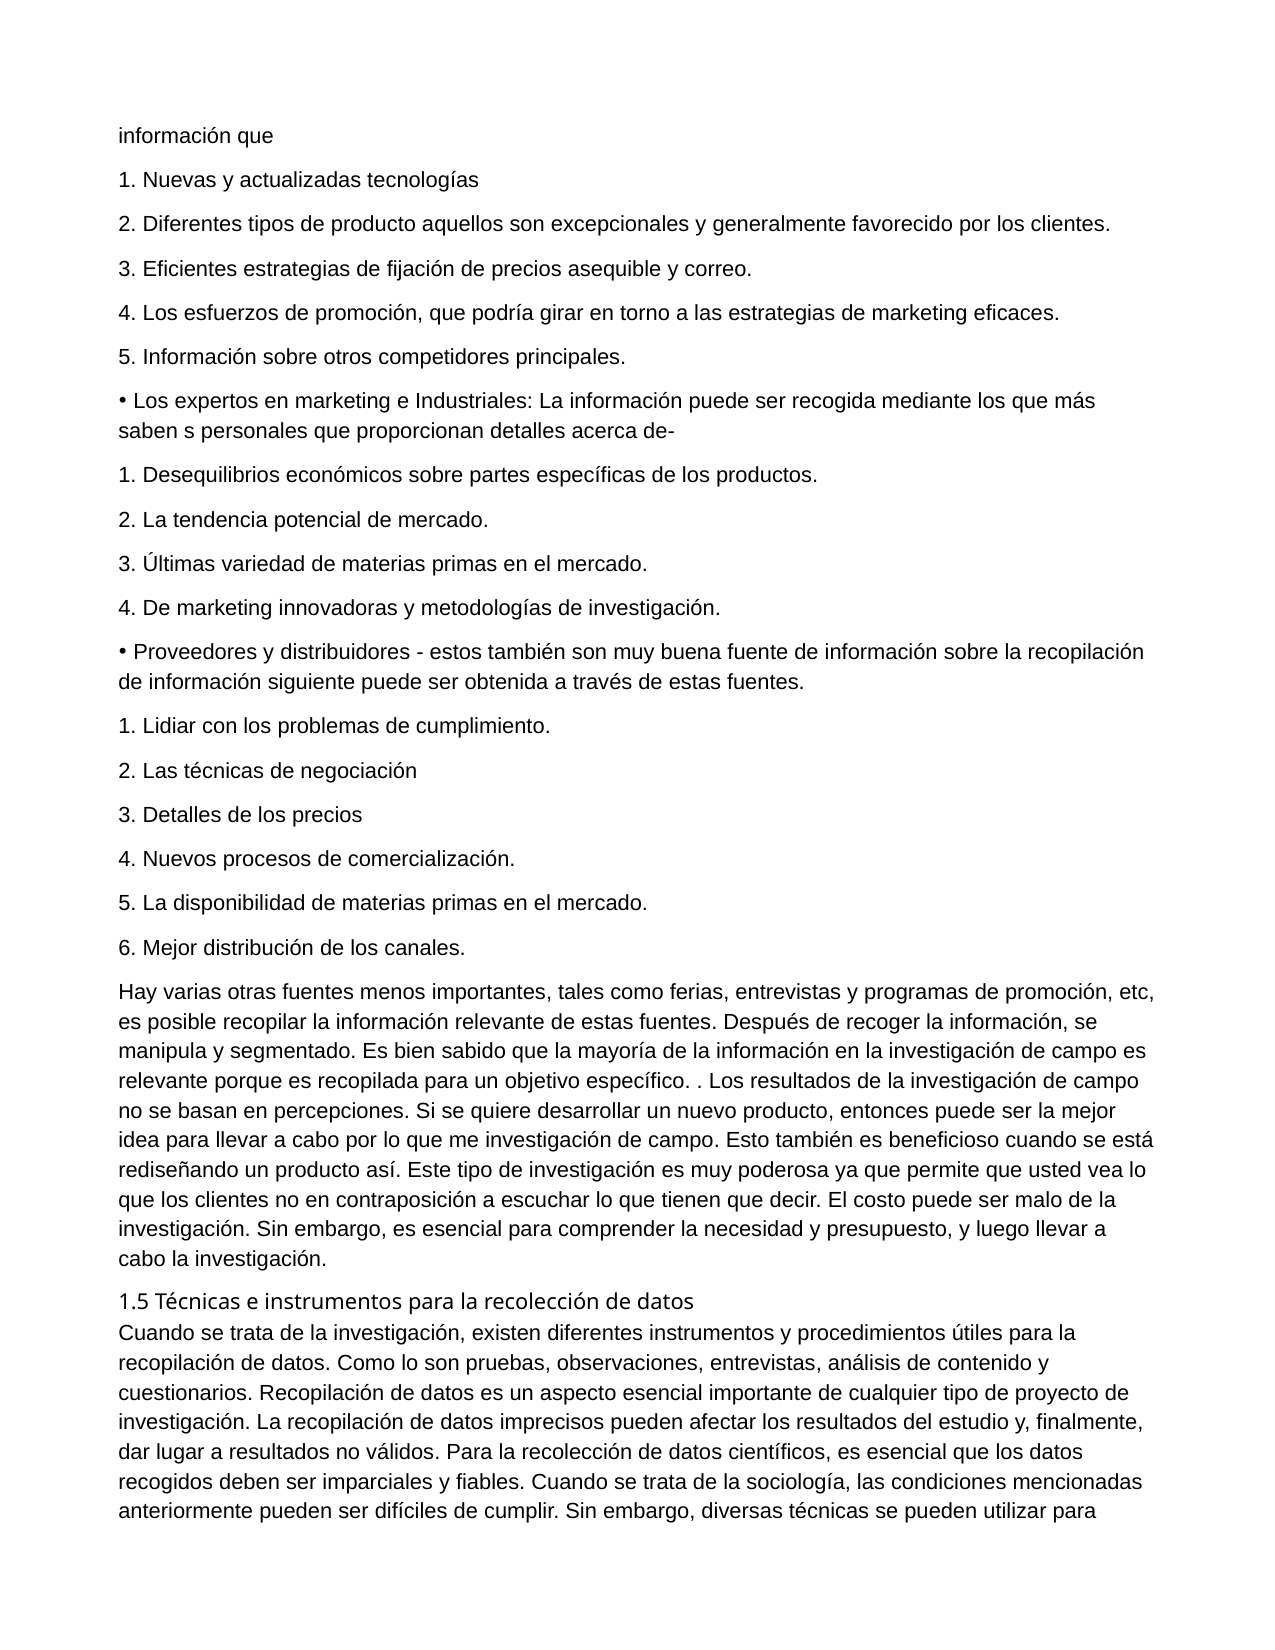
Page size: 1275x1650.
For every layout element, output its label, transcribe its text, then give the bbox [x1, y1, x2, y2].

text 2. Diferentes tipos de producto aquellos son excepcionales y generalmente favorecido por los clientes. [118, 207, 1157, 236]
text Cuando se trata de la investigación, existen diferentes instrumentos y procedimientos útiles para la recopilación de datos. Como lo son pruebas, observaciones, entrevistas, análisis de contenido y cuestionarios. Recopilación de datos es un aspecto esencial importante de cualquier tipo de proyecto de investigación. La recopilación de datos imprecisos pueden afectar los resultados del estudio y, finalmente, dar lugar a resultados no válidos. Para la recolección de datos científicos, es esencial que los datos recogidos deben ser imparciales y fiables. Cuando se trata de la sociología, las condiciones mencionadas anteriormente pueden ser difíciles de cumplir. Sin embargo, diversas técnicas se pueden utilizar para [118, 1316, 1157, 1523]
text 6. Mejor distribución de los canales. [118, 930, 1157, 960]
text 2. Las técnicas de negociación [118, 753, 1157, 783]
text 1. Desequilibrios económicos sobre partes específicas de los productos. [118, 458, 1157, 487]
text 4. De marketing innovadoras y metodologías de investigación. [118, 591, 1157, 620]
text 1. Lidiar con los problemas de cumplimiento. [118, 709, 1157, 738]
text 1. Nuevas y actualizadas tecnologías [118, 162, 1157, 192]
text 1.5 Técnicas e instrumentos para la recolección de datos [118, 1286, 1157, 1316]
text 4. Nuevos procesos de comercialización. [118, 842, 1157, 871]
text información que [118, 118, 1157, 148]
text 2. La tendencia potencial de mercado. [118, 502, 1157, 532]
text 5. Información sobre otros competidores principales. [118, 339, 1157, 369]
text 3. Eficientes estrategias de fijación de precios asequible y correo. [118, 251, 1157, 281]
text • Proveedores y distribuidores - estos también son muy buena fuente de información sobre la recopilación de información siguiente puede ser obtenida a través de estas fuentes. [118, 635, 1157, 694]
text • Los expertos en marketing e Industriales: La información puede ser recogida mediante los que más saben s personales que proporcionan detalles acerca de- [118, 384, 1157, 443]
text 4. Los esfuerzos de promoción, que podría girar en torno a las estrategias de marketing eficaces. [118, 295, 1157, 325]
text 3. Últimas variedad de materias primas en el mercado. [118, 546, 1157, 576]
text 5. La disponibilidad de materias primas en el mercado. [118, 886, 1157, 916]
text 3. Detalles de los precios [118, 797, 1157, 827]
text Hay varias otras fuentes menos importantes, tales como ferias, entrevistas y programas de promoción, etc, es posible recopilar la información relevante de estas fuentes. Después de recoger la información, se manipula y segmentado. Es bien sabido que la mayoría de la información en la investigación de campo es relevante porque es recopilada para un objetivo específico. . Los resultados de la investigación de campo no se basan en percepciones. Si se quiere desarrollar un nuevo producto, entonces puede ser la mejor idea para llevar a cabo por lo que me investigación de campo. Esto también es beneficioso cuando se está rediseñando un producto así. Este tipo de investigación es muy poderosa ya que permite que usted vea lo que los clientes no en contraposición a escuchar lo que tienen que decir. El costo puede ser malo de la investigación. Sin embargo, es esencial para comprender la necesidad y presupuesto, y luego llevar a cabo la investigación. [118, 974, 1157, 1271]
